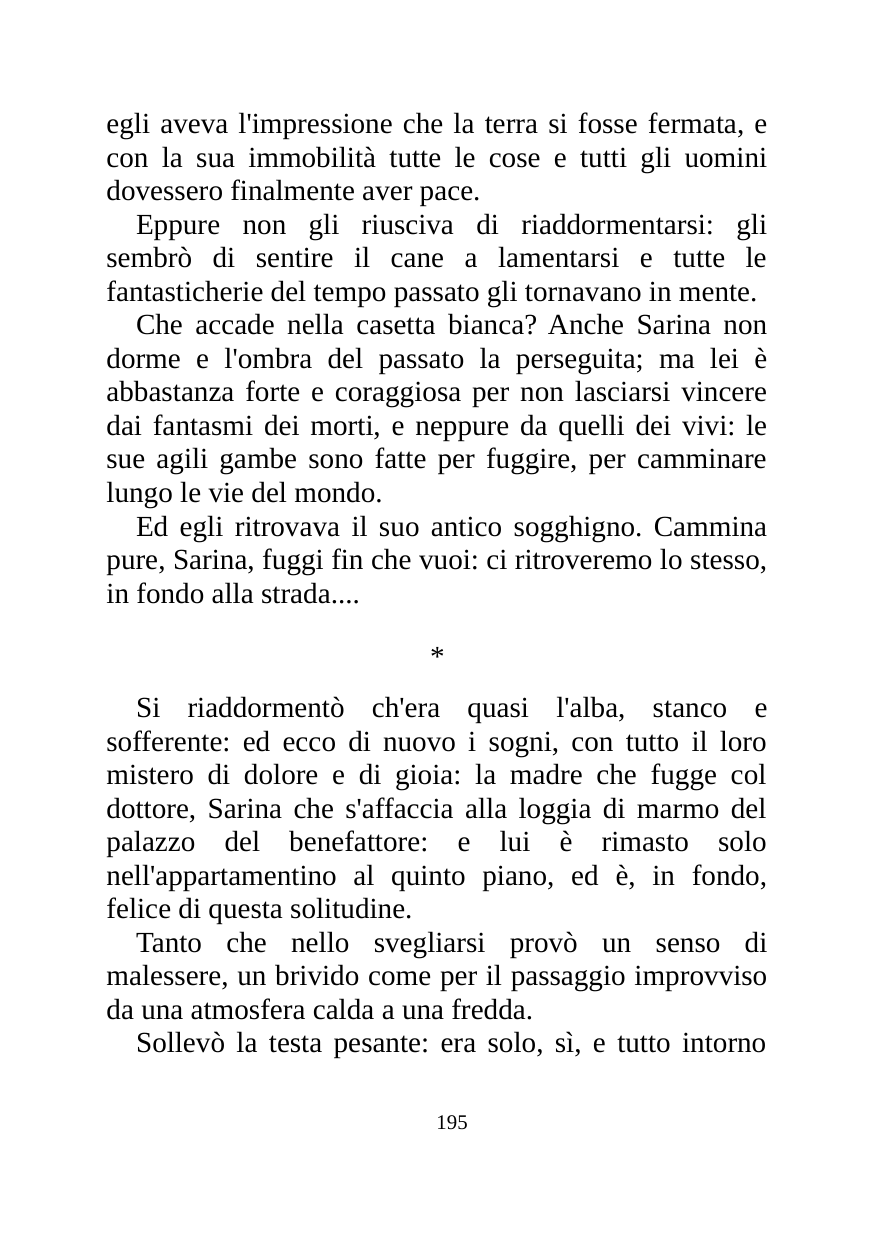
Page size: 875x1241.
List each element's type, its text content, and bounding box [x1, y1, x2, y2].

text Sollevò la testa pesante: era solo, sì, e tutto intorno [106, 1026, 768, 1059]
text egli aveva l'impressione che la terra si fosse fermata, e con la sua immobilità tutte le cose e tutti gli uomini dovessero finalmente aver pace. [106, 106, 768, 207]
text Eppure non gli riusciva di riaddormentarsi: gli sembrò di sentire il cane a lamentarsi e tutte le fantasticherie del tempo passato gli tornavano in mente. [106, 207, 768, 307]
text Che accade nella casetta bianca? Anche Sarina non dorme e l'ombra del passato la perseguita; ma lei è abbastanza forte e coraggiosa per non lasciarsi vincere dai fantasmi dei morti, e neppure da quelli dei vivi: le sue agili gambe sono fatte per fuggire, per camminare lungo le vie del mondo. [106, 307, 768, 509]
text Ed egli ritrovava il suo antico sogghigno. Cammina pure, Sarina, fuggi fin che vuoi: ci ritroveremo lo stesso, in fondo alla strada.... [106, 509, 768, 609]
text * [106, 639, 768, 672]
text Si riaddormentò ch'era quasi l'alba, stanco e sofferente: ed ecco di nuovo i sogni, con tutto il loro mistero di dolore e di gioia: la madre che fugge col dottore, Sarina che s'affaccia alla loggia di marmo del palazzo del benefattore: e lui è rimasto solo nell'appartamentino al quinto piano, ed è, in fondo, felice di questa solitudine. [106, 690, 768, 925]
text Tanto che nello svegliarsi provò un senso di malessere, un brivido come per il passaggio improvviso da una atmosfera calda a una fredda. [106, 925, 768, 1026]
